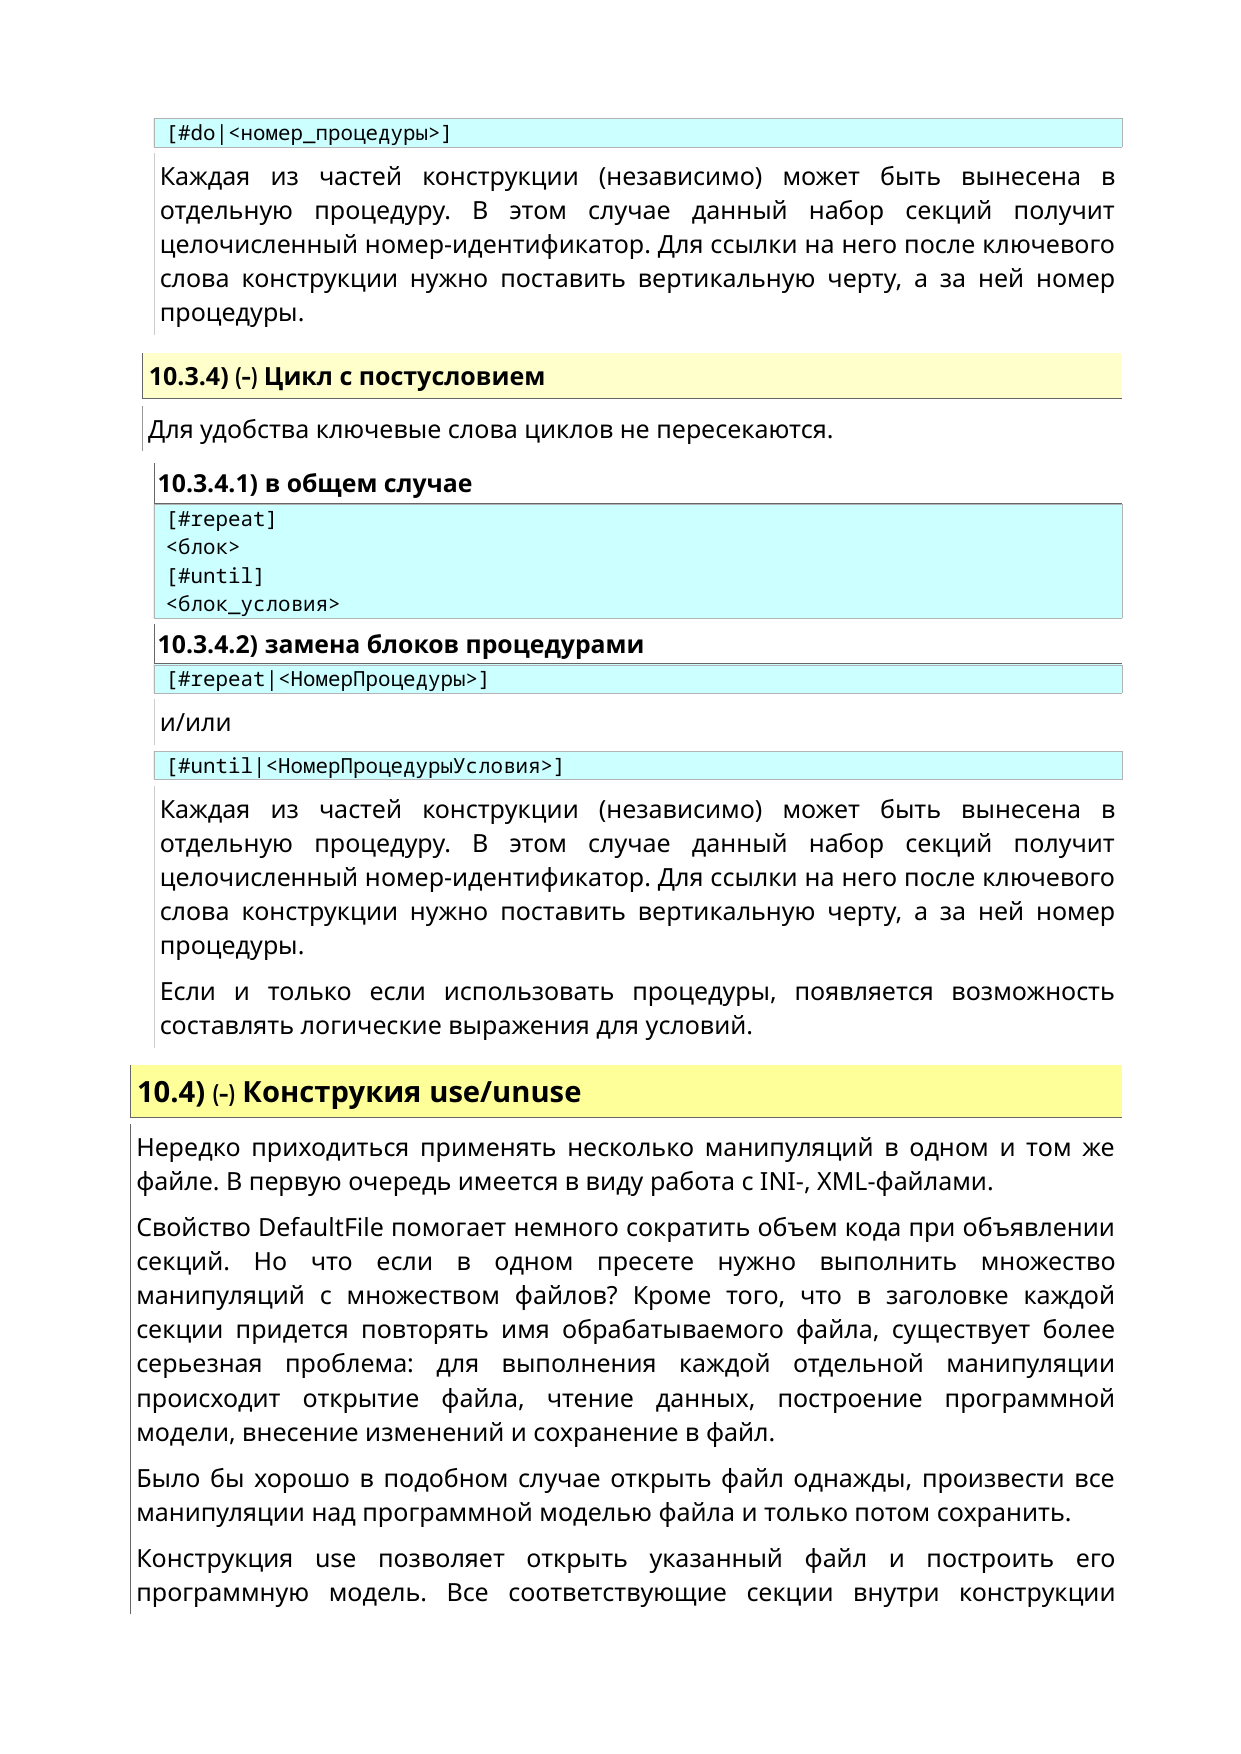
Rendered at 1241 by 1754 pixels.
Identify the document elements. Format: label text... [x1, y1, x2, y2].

subtitle (–) Конструкия use/unuse [131, 1065, 1122, 1117]
text Каждая из частей конструкции (независимо) может быть вынесена в отдельную процедуру. В этом случае данный набор секций получит целочисленный номер-идентификатор. Для ссылки на него после ключевого слова конструкции нужно поставить вертикальную черту, а за ней номер процедуры. [155, 786, 1122, 962]
text Нередко приходиться применять несколько манипуляций в одном и том же файле. В первую очередь имеется в виду работа с INI-, XML-файлами. [131, 1124, 1122, 1198]
text [#until] [155, 561, 1122, 589]
subtitle замена блоков процедурами [155, 624, 1122, 663]
subtitle в общем случае [155, 463, 1122, 503]
text Конструкция use позволяет открыть указанный файл и построить его программную модель. Все соответствующие секции внутри конструкции [131, 1534, 1122, 1614]
text и/или [155, 699, 1122, 745]
text Каждая из частей конструкции (независимо) может быть вынесена в отдельную процедуру. В этом случае данный набор секций получит целочисленный номер-идентификатор. Для ссылки на него после ключевого слова конструкции нужно поставить вертикальную черту, а за ней номер процедуры. [155, 153, 1122, 335]
text Было бы хорошо в подобном случае открыть файл однажды, произвести все манипуляции над программной моделью файла и только потом сохранить. [131, 1454, 1122, 1528]
text [#do|<номер_процедуры>] [155, 119, 1122, 147]
text [#repeat] [155, 505, 1122, 532]
text [#repeat|<НомерПроцедуры>] [155, 666, 1122, 693]
text Для удобства ключевые слова циклов не пересекаются. [143, 406, 1122, 451]
subtitle (–) Цикл с постусловием [143, 353, 1122, 398]
text Свойство DefaultFile помогает немного сократить объем кода при объявлении секций. Но что если в одном пресете нужно выполнить множество манипуляций с множеством файлов? Кроме того, что в заголовке каждой секции придется повторять имя обрабатываемого файла, существует более серьезная проблема: для выполнения каждой отдельной манипуляции происходит открытие файла, чтение данных, построение программной модели, внесение изменений и сохранение в файл. [131, 1204, 1122, 1448]
text Если и только если использовать процедуры, появляется возможность составлять логические выражения для условий. [155, 968, 1122, 1048]
text <блок_условия> [155, 589, 1122, 618]
text <блок> [155, 532, 1122, 561]
text [#until|<НомерПроцедурыУсловия>] [155, 752, 1122, 779]
